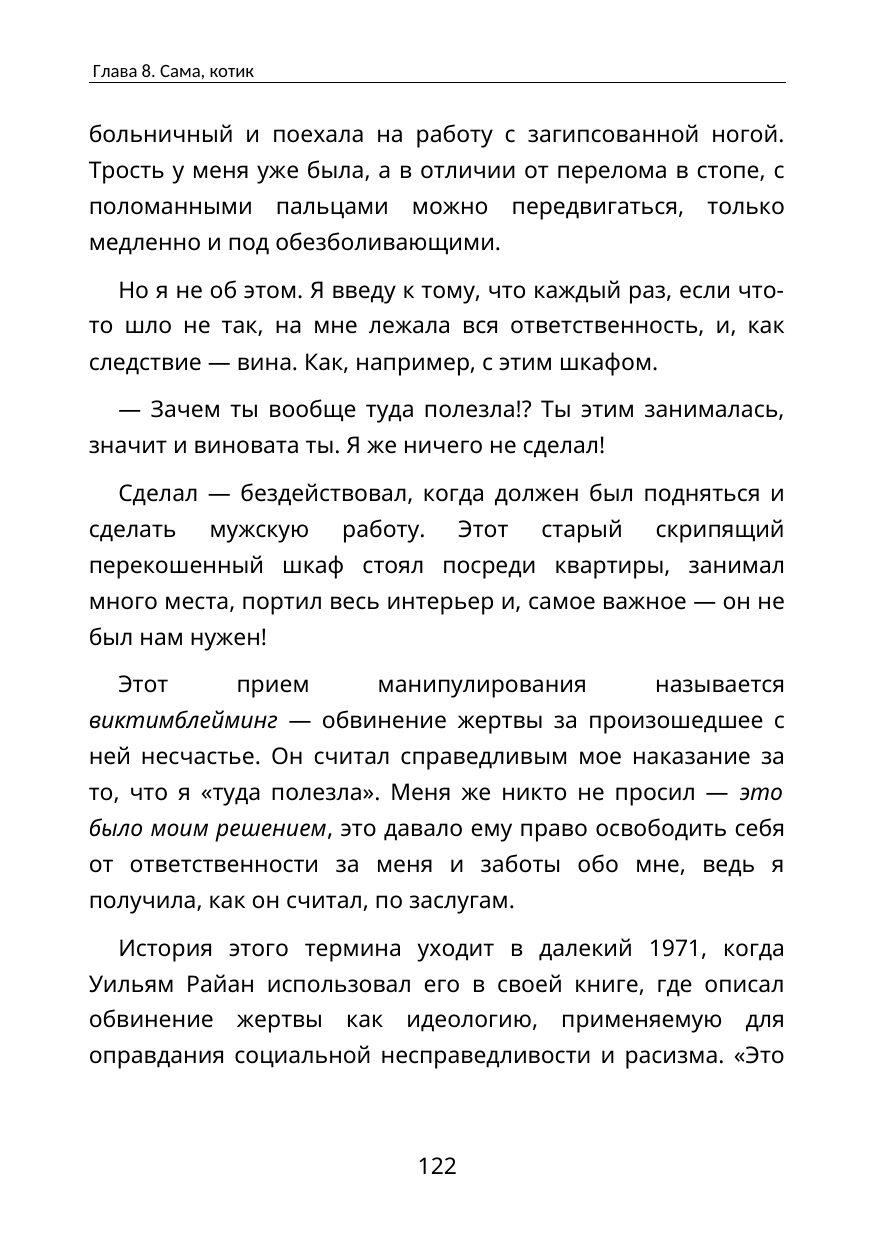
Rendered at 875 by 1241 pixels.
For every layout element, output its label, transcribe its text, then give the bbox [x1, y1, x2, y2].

text История этого термина уходит в далекий 1971, когда Уильям Райан использовал его в своей книге, где описал обвинение жертвы как идеологию, применяемую для оправдания социальной несправедливости и расизма. «Это [88, 932, 786, 1071]
text Но я не об этом. Я введу к тому, что каждый раз, если что-то шло не так, на мне лежала вся ответственность, и, как следствие — вина. Как, например, с этим шкафом. [88, 273, 786, 377]
text Этот прием манипулирования называется виктимблейминг — обвинение жертвы за произошедшее с ней несчастье. Он считал справедливым мое наказание за то, что я «туда полезла». Меня же никто не просил — это было моим решением, это давало ему право освободить себя от ответственности за меня и заботы обо мне, ведь я получила, как он считал, по заслугам. [88, 668, 786, 915]
text — Зачем ты вообще туда полезла!? Ты этим занималась, значит и виновата ты. Я же ничего не сделал! [88, 393, 786, 460]
text больничный и поехала на работу с загипсованной ногой. Трость у меня уже была, а в отличии от перелома в стопе, с поломанными пальцами можно передвигаться, только медленно и под обезболивающими. [88, 118, 786, 257]
text Сделал — бездействовал, когда должен был подняться и сделать мужскую работу. Этот старый скрипящий перекошенный шкаф стоял посреди квартиры, занимал много места, портил весь интерьер и, самое важное — он не был нам нужен! [88, 477, 786, 652]
